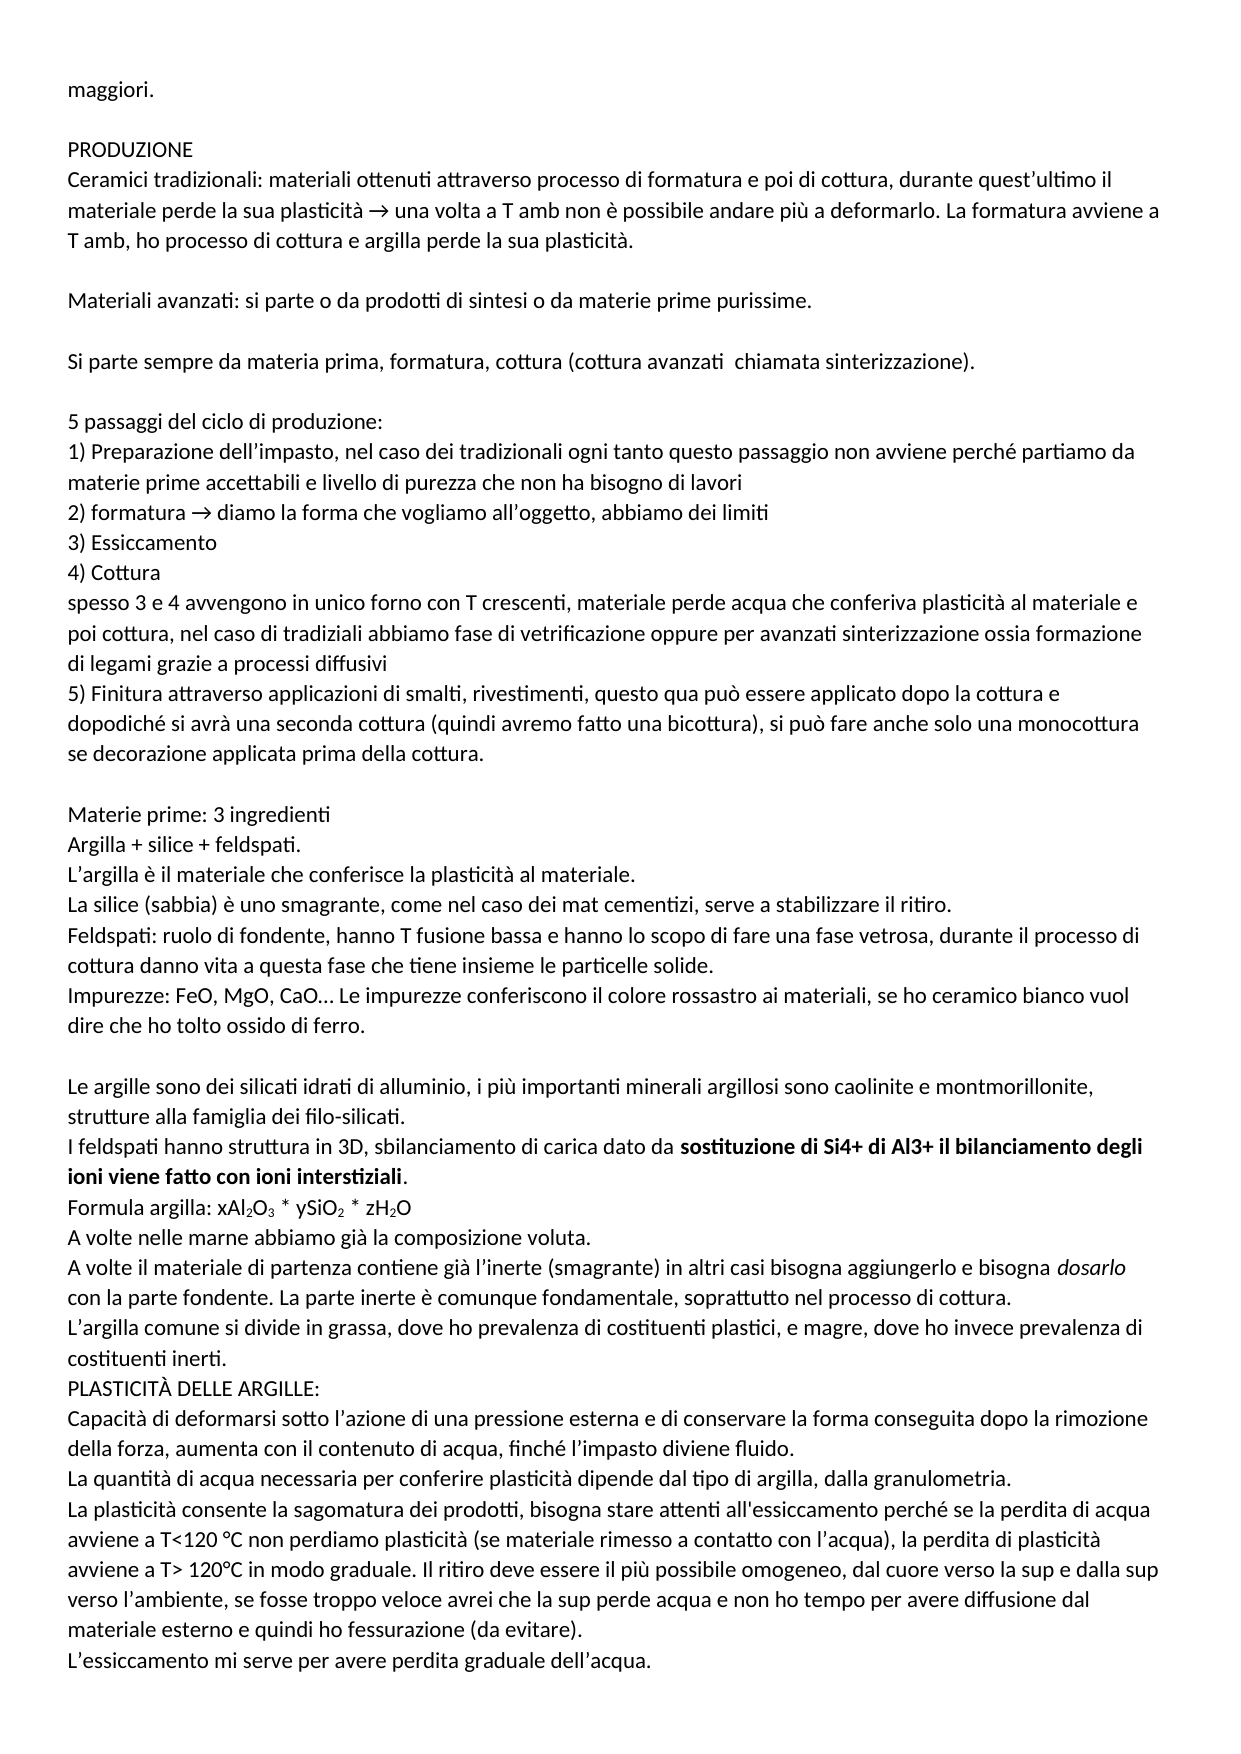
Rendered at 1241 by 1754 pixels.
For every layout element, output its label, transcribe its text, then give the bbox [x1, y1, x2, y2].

text maggiori. PRODUZIONE Ceramici tradizionali: materiali ottenuti attraverso processo di formatura e poi di cottura, durante quest’ultimo il materiale perde la sua plasticità → una volta a T amb non è possibile andare più a deformarlo. La formatura avviene a T amb, ho processo di cottura e argilla perde la sua plasticità. Materiali avanzati: si parte o da prodotti di sintesi o da materie prime purissime. Si parte sempre da materia prima, formatura, cottura (cottura avanzati chiamata sinterizzazione). 5 passaggi del ciclo di produzione: 1) Preparazione dell’impasto, nel caso dei tradizionali ogni tanto questo passaggio non avviene perché partiamo da materie prime accettabili e livello di purezza che non ha bisogno di lavori 2) formatura → diamo la forma che vogliamo all’oggetto, abbiamo dei limiti 3) Essiccamento 4) Cottura spesso 3 e 4 avvengono in unico forno con T crescenti, materiale perde acqua che conferiva plasticità al materiale e poi cottura, nel caso di tradiziali abbiamo fase di vetrificazione oppure per avanzati sinterizzazione ossia formazione di legami grazie a processi diffusivi 5) Finitura attraverso applicazioni di smalti, rivestimenti, questo qua può essere applicato dopo la cottura e dopodiché si avrà una seconda cottura (quindi avremo fatto una bicottura), si può fare anche solo una monocottura se decorazione applicata prima della cottura. Materie prime: 3 ingredienti Argilla + silice + feldspati. L’argilla è il materiale che conferisce la plasticità al materiale. La silice (sabbia) è uno smagrante, come nel caso dei mat cementizi, serve a stabilizzare il ritiro. Feldspati: ruolo di fondente, hanno T fusione bassa e hanno lo scopo di fare una fase vetrosa, durante il processo di cottura danno vita a questa fase che tiene insieme le particelle solide. Impurezze: FeO, MgO, CaO… Le impurezze conferiscono il colore rossastro ai materiali, se ho ceramico bianco vuol dire che ho tolto ossido di ferro. Le argille sono dei silicati idrati di alluminio, i più importanti minerali argillosi sono caolinite e montmorillonite, strutture alla famiglia dei filo-silicati. I feldspati hanno struttura in 3D, sbilanciamento di carica dato da sostituzione di Si4+ di Al3+ il bilanciamento degli ioni viene fatto con ioni interstiziali. Formula argilla: xAl2O3 * ySiO2 * zH2O A volte nelle marne abbiamo già la composizione voluta. A volte il materiale di partenza contiene già l’inerte (smagrante) in altri casi bisogna aggiungerlo e bisogna dosarlo con la parte fondente. La parte inerte è comunque fondamentale, soprattutto nel processo di cottura. L’argilla comune si divide in grassa, dove ho prevalenza di costituenti plastici, e magre, dove ho invece prevalenza di costituenti inerti. PLASTICITÀ DELLE ARGILLE: Capacità di deformarsi sotto l’azione di una pressione esterna e di conservare la forma conseguita dopo la rimozione della forza, aumenta con il contenuto di acqua, finché l’impasto diviene fluido. La quantità di acqua necessaria per conferire plasticità dipende dal tipo di argilla, dalla granulometria. La plasticità consente la sagomatura dei prodotti, bisogna stare attenti all'essiccamento perché se la perdita di acqua avviene a T<120 °C non perdiamo plasticità (se materiale rimesso a contatto con l’acqua), la perdita di plasticità avviene a T> 120°C in modo graduale. Il ritiro deve essere il più possibile omogeneo, dal cuore verso la sup e dalla sup verso l’ambiente, se fosse troppo veloce avrei che la sup perde acqua e non ho tempo per avere diffusione dal materiale esterno e quindi ho fessurazione (da evitare). L’essiccamento mi serve per avere perdita graduale dell’acqua. [67, 75, 1165, 1674]
